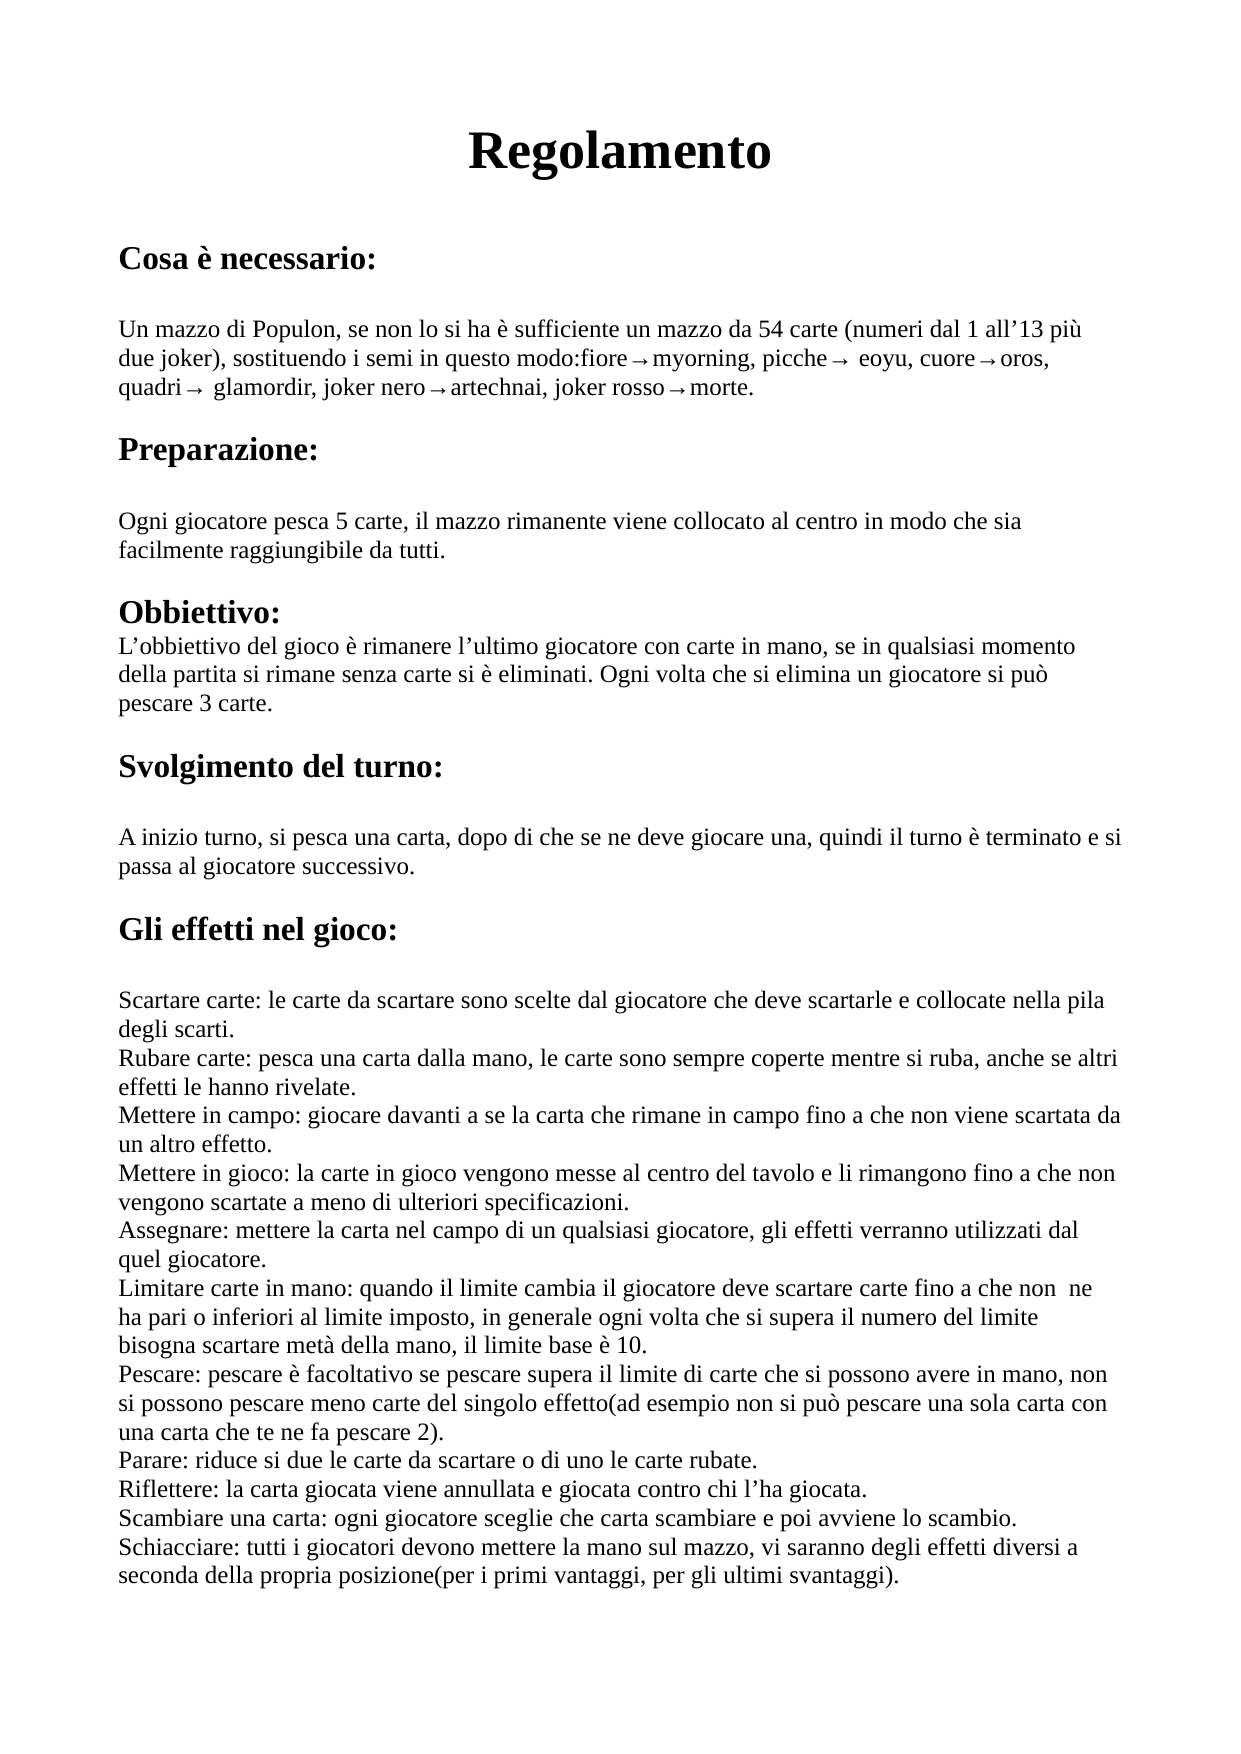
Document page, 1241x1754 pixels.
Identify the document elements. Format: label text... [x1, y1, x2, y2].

text Un mazzo di Populon, se non lo si ha è sufficiente un mazzo da 54 carte (numeri dal 1 all’13 più due joker), sostituendo i semi in questo modo:fiore→myorning, picche→ eoyu, cuore→oros, quadri→ glamordir, joker nero→artechnai, joker rosso→morte. [118, 314, 1122, 401]
text Riflettere: la carta giocata viene annullata e giocata contro chi l’ha giocata. [118, 1474, 1122, 1503]
text Regolamento [118, 118, 1122, 180]
text L’obbiettivo del gioco è rimanere l’ultimo giocatore con carte in mano, se in qualsiasi momento della partita si rimane senza carte si è eliminati. Ogni volta che si elimina un giocatore si può pescare 3 carte. [118, 631, 1122, 717]
text Preparazione: [118, 429, 1122, 468]
text Scartare carte: le carte da scartare sono scelte dal giocatore che deve scartarle e collocate nella pila degli scarti. [118, 985, 1122, 1043]
text Scambiare una carta: ogni giocatore sceglie che carta scambiare e poi avviene lo scambio. [118, 1503, 1122, 1532]
text Assegnare: mettere la carta nel campo di un qualsiasi giocatore, gli effetti verranno utilizzati dal quel giocatore. [118, 1215, 1122, 1273]
text Ogni giocatore pesca 5 carte, il mazzo rimanente viene collocato al centro in modo che sia facilmente raggiungibile da tutti. [118, 506, 1122, 564]
text Cosa è necessario: [118, 238, 1122, 276]
text Gli effetti nel gioco: [118, 909, 1122, 947]
text Limitare carte in mano: quando il limite cambia il giocatore deve scartare carte fino a che non ne ha pari o inferiori al limite imposto, in generale ogni volta che si supera il numero del limite bisogna scartare metà della mano, il limite base è 10. [118, 1273, 1122, 1359]
text Pescare: pescare è facoltativo se pescare supera il limite di carte che si possono avere in mano, non si possono pescare meno carte del singolo effetto(ad esempio non si può pescare una sola carta con una carta che te ne fa pescare 2). [118, 1359, 1122, 1445]
text Obbiettivo: [118, 592, 1122, 631]
text Parare: riduce si due le carte da scartare o di uno le carte rubate. [118, 1445, 1122, 1474]
text Mettere in campo: giocare davanti a se la carta che rimane in campo fino a che non viene scartata da un altro effetto. [118, 1100, 1122, 1158]
text A inizio turno, si pesca una carta, dopo di che se ne deve giocare una, quindi il turno è terminato e si passa al giocatore successivo. [118, 822, 1122, 880]
text Schiacciare: tutti i giocatori devono mettere la mano sul mazzo, vi saranno degli effetti diversi a seconda della propria posizione(per i primi vantaggi, per gli ultimi svantaggi). [118, 1532, 1122, 1589]
text Rubare carte: pesca una carta dalla mano, le carte sono sempre coperte mentre si ruba, anche se altri effetti le hanno rivelate. [118, 1043, 1122, 1100]
text Svolgimento del turno: [118, 746, 1122, 784]
text Mettere in gioco: la carte in gioco vengono messe al centro del tavolo e li rimangono fino a che non vengono scartate a meno di ulteriori specificazioni. [118, 1158, 1122, 1215]
